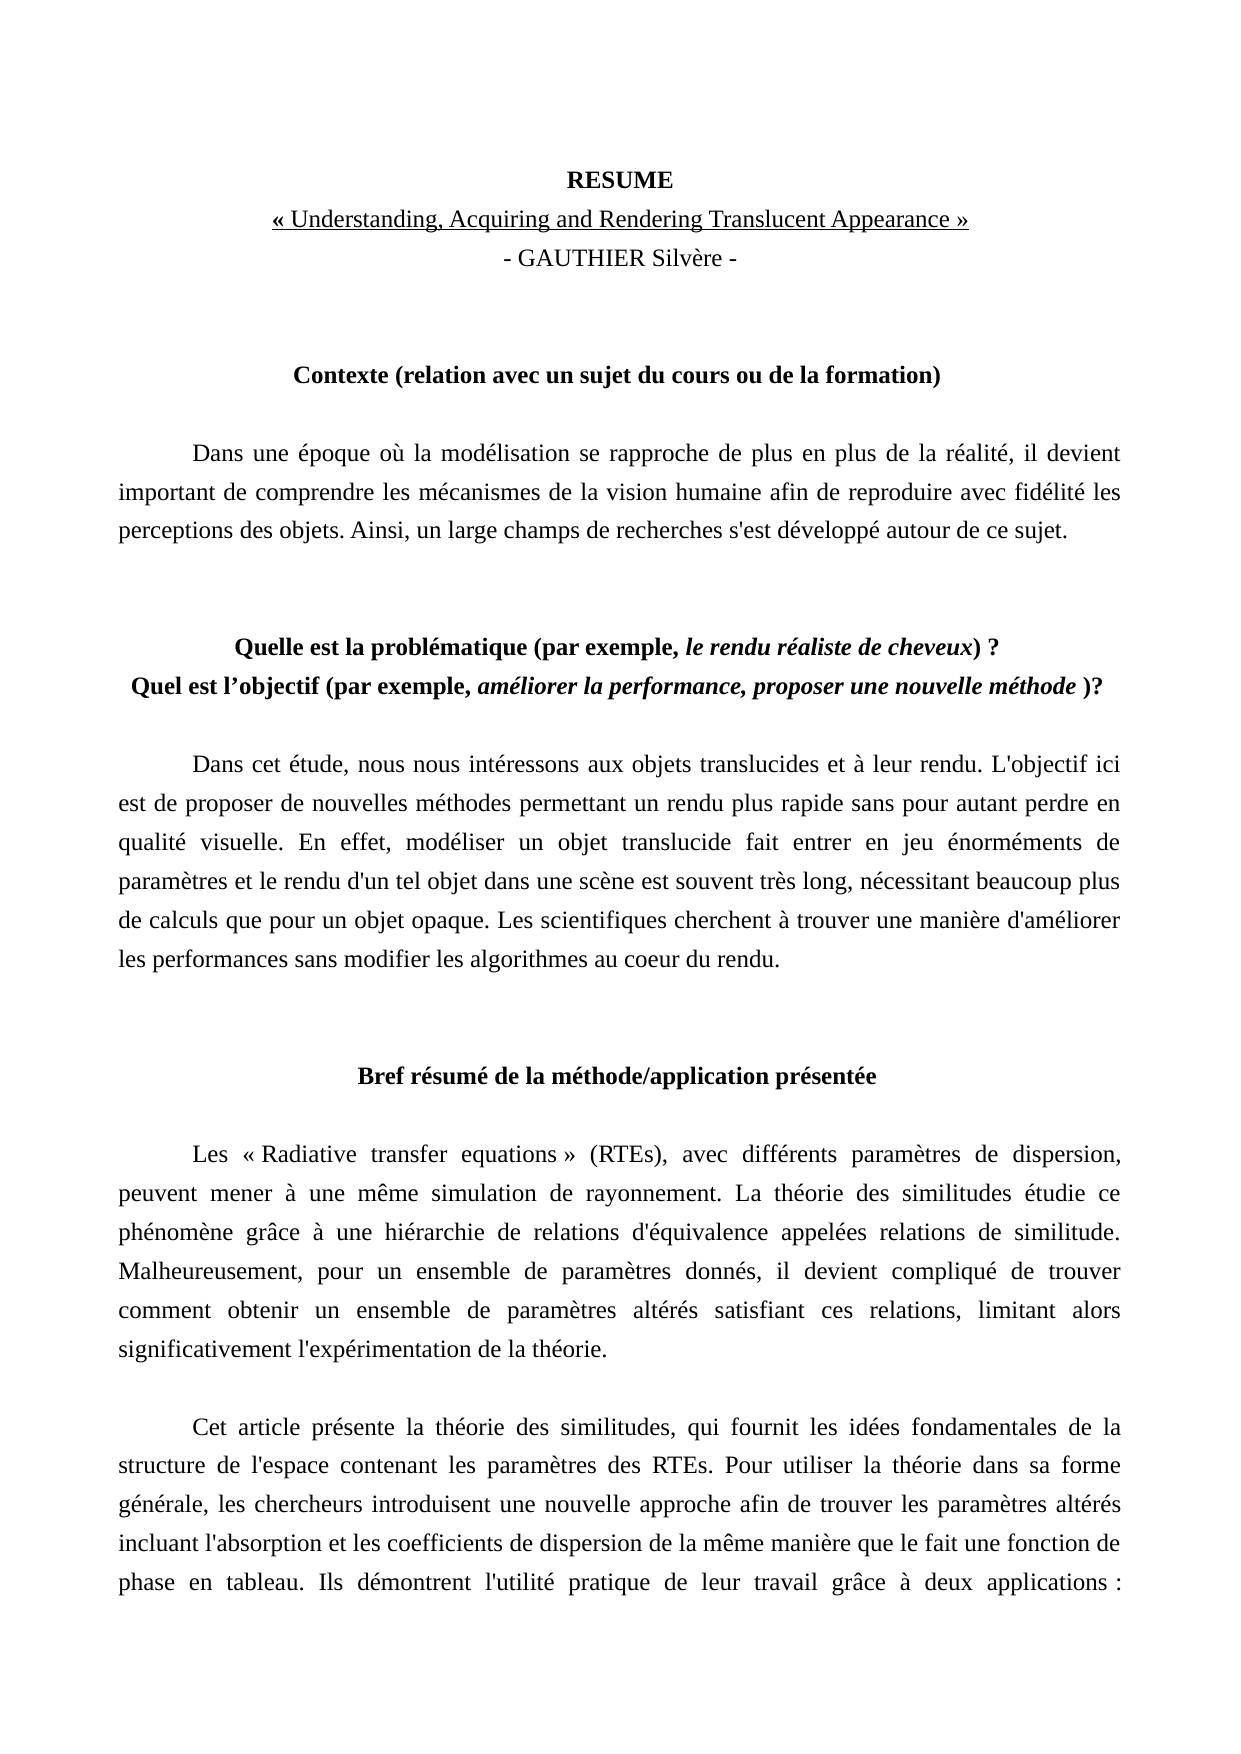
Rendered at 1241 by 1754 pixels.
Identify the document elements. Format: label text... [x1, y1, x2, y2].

text Bref résumé de la méthode/application présentée [118, 1053, 1122, 1092]
text Les « Radiative transfer equations » (RTEs), avec différents paramètres de dispersion, peuvent mener à une même simulation de rayonnement. La théorie des similitudes étudie ce phénomène grâce à une hiérarchie de relations d'équivalence appelées relations de similitude. Malheureusement, pour un ensemble de paramètres donnés, il devient compliqué de trouver comment obtenir un ensemble de paramètres altérés satisfiant ces relations, limitant alors significativement l'expérimentation de la théorie. [118, 1131, 1122, 1365]
text Quelle est la problématique (par exemple, le rendu réaliste de cheveux) ? [118, 624, 1122, 663]
text Quel est l’objectif (par exemple, améliorer la performance, proposer une nouvelle méthode )? [118, 663, 1122, 702]
text « Understanding, Acquiring and Rendering Translucent Appearance » [118, 196, 1122, 235]
text Dans cet étude, nous nous intéressons aux objets translucides et à leur rendu. L'objectif ici est de proposer de nouvelles méthodes permettant un rendu plus rapide sans pour autant perdre en qualité visuelle. En effet, modéliser un objet translucide fait entrer en jeu énorméments de paramètres et le rendu d'un tel objet dans une scène est souvent très long, nécessitant beaucoup plus de calculs que pour un objet opaque. Les scientifiques cherchent à trouver une manière d'améliorer les performances sans modifier les algorithmes au coeur du rendu. [118, 741, 1122, 975]
text Cet article présente la théorie des similitudes, qui fournit les idées fondamentales de la structure de l'espace contenant les paramètres des RTEs. Pour utiliser la théorie dans sa forme générale, les chercheurs introduisent une nouvelle approche afin de trouver les paramètres altérés incluant l'absorption et les coefficients de dispersion de la même manière que le fait une fonction de phase en tableau. Ils démontrent l'utilité pratique de leur travail grâce à deux applications : [118, 1404, 1122, 1598]
text Dans une époque où la modélisation se rapproche de plus en plus de la réalité, il devient important de comprendre les mécanismes de la vision humaine afin de reproduire avec fidélité les perceptions des objets. Ainsi, un large champs de recherches s'est développé autour de ce sujet. [118, 430, 1122, 547]
text - GAUTHIER Silvère - [118, 235, 1122, 274]
text RESUME [118, 157, 1122, 196]
text Contexte (relation avec un sujet du cours ou de la formation) [118, 352, 1122, 391]
